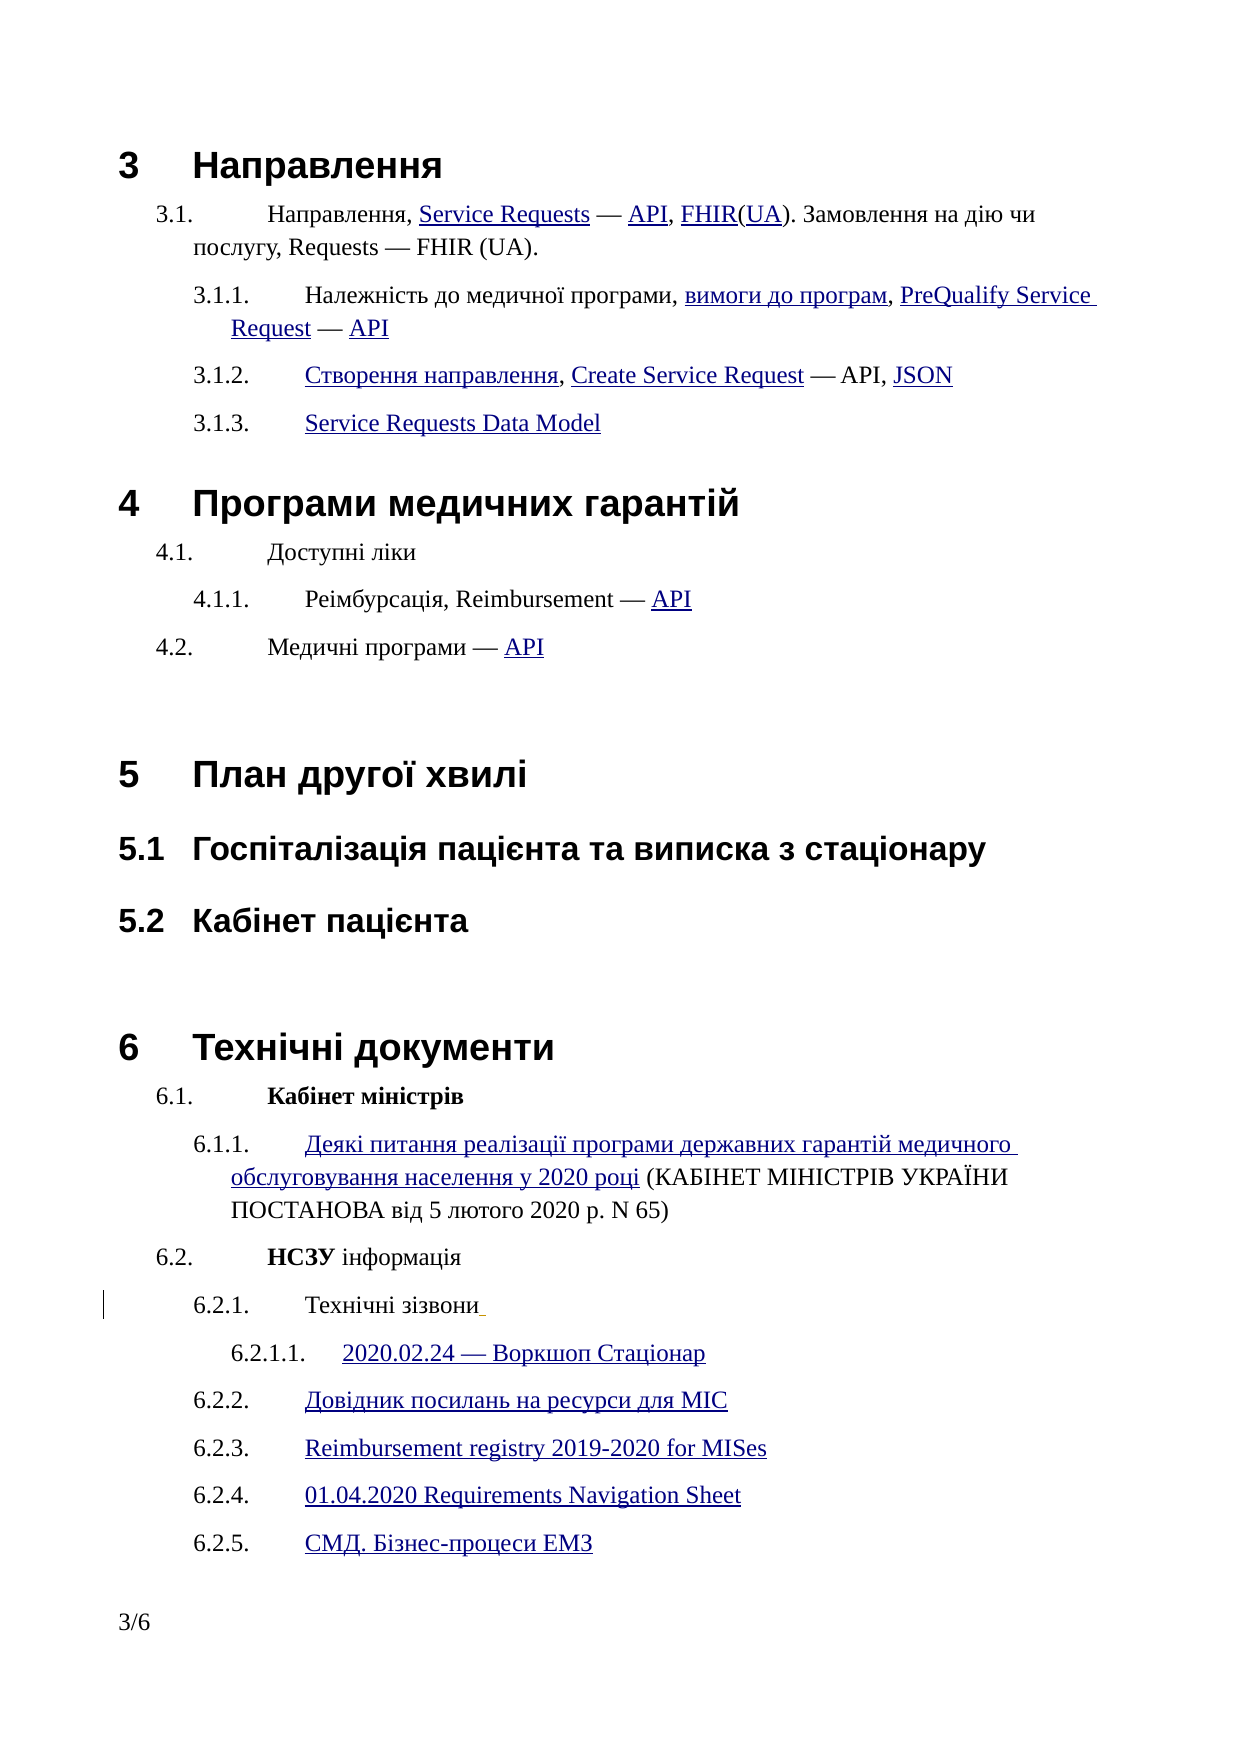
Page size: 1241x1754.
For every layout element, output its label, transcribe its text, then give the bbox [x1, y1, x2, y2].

subtitle План другої хвилі [118, 752, 1122, 796]
subtitle Направлення [118, 143, 1122, 187]
list Реімбурсація, Reimbursement — API [193, 584, 1122, 613]
list 01.04.2020 Requirements Navigation Sheet [193, 1480, 1122, 1509]
list Направлення, Service Requests — API, FHIR(UA). Замовлення на дію чи послугу, Requests — FHIR (UA). [156, 199, 1122, 261]
list Кабінет міністрів [156, 1081, 1122, 1110]
list Медичні програми — API [156, 632, 1122, 661]
subtitle Технічні документи [118, 1025, 1122, 1069]
list Належність до медичної програми, вимоги до програм, PreQualify Service Request — API [193, 280, 1122, 342]
subtitle Кабінет пацієнта [118, 901, 1122, 940]
list Доступні ліки [156, 537, 1122, 566]
list 2020.02.24 — Воркшоп Стаціонар [231, 1338, 1122, 1366]
list Reimbursement registry 2019-2020 for MISes [193, 1433, 1122, 1462]
subtitle Програми медичних гарантій [118, 481, 1122, 524]
list СМД. Бізнес-процеси ЕМЗ [193, 1528, 1122, 1557]
subtitle Госпіталізація пацієнта та виписка з стаціонару [118, 829, 1122, 868]
list Довідник посилань на ресурси для МІС [193, 1385, 1122, 1414]
list Деякі питання реалізації програми державних гарантій медичного обслуговування населення у 2020 році (КАБІНЕТ МІНІСТРІВ УКРАЇНИ ПОСТАНОВА від 5 лютого 2020 р. N 65) [193, 1129, 1122, 1223]
list НСЗУ інформація [156, 1242, 1122, 1271]
list Створення направлення, Create Service Request — API, JSON [193, 361, 1122, 389]
list Service Requests Data Model [193, 408, 1122, 437]
list Технічні зізвони [193, 1290, 1122, 1319]
